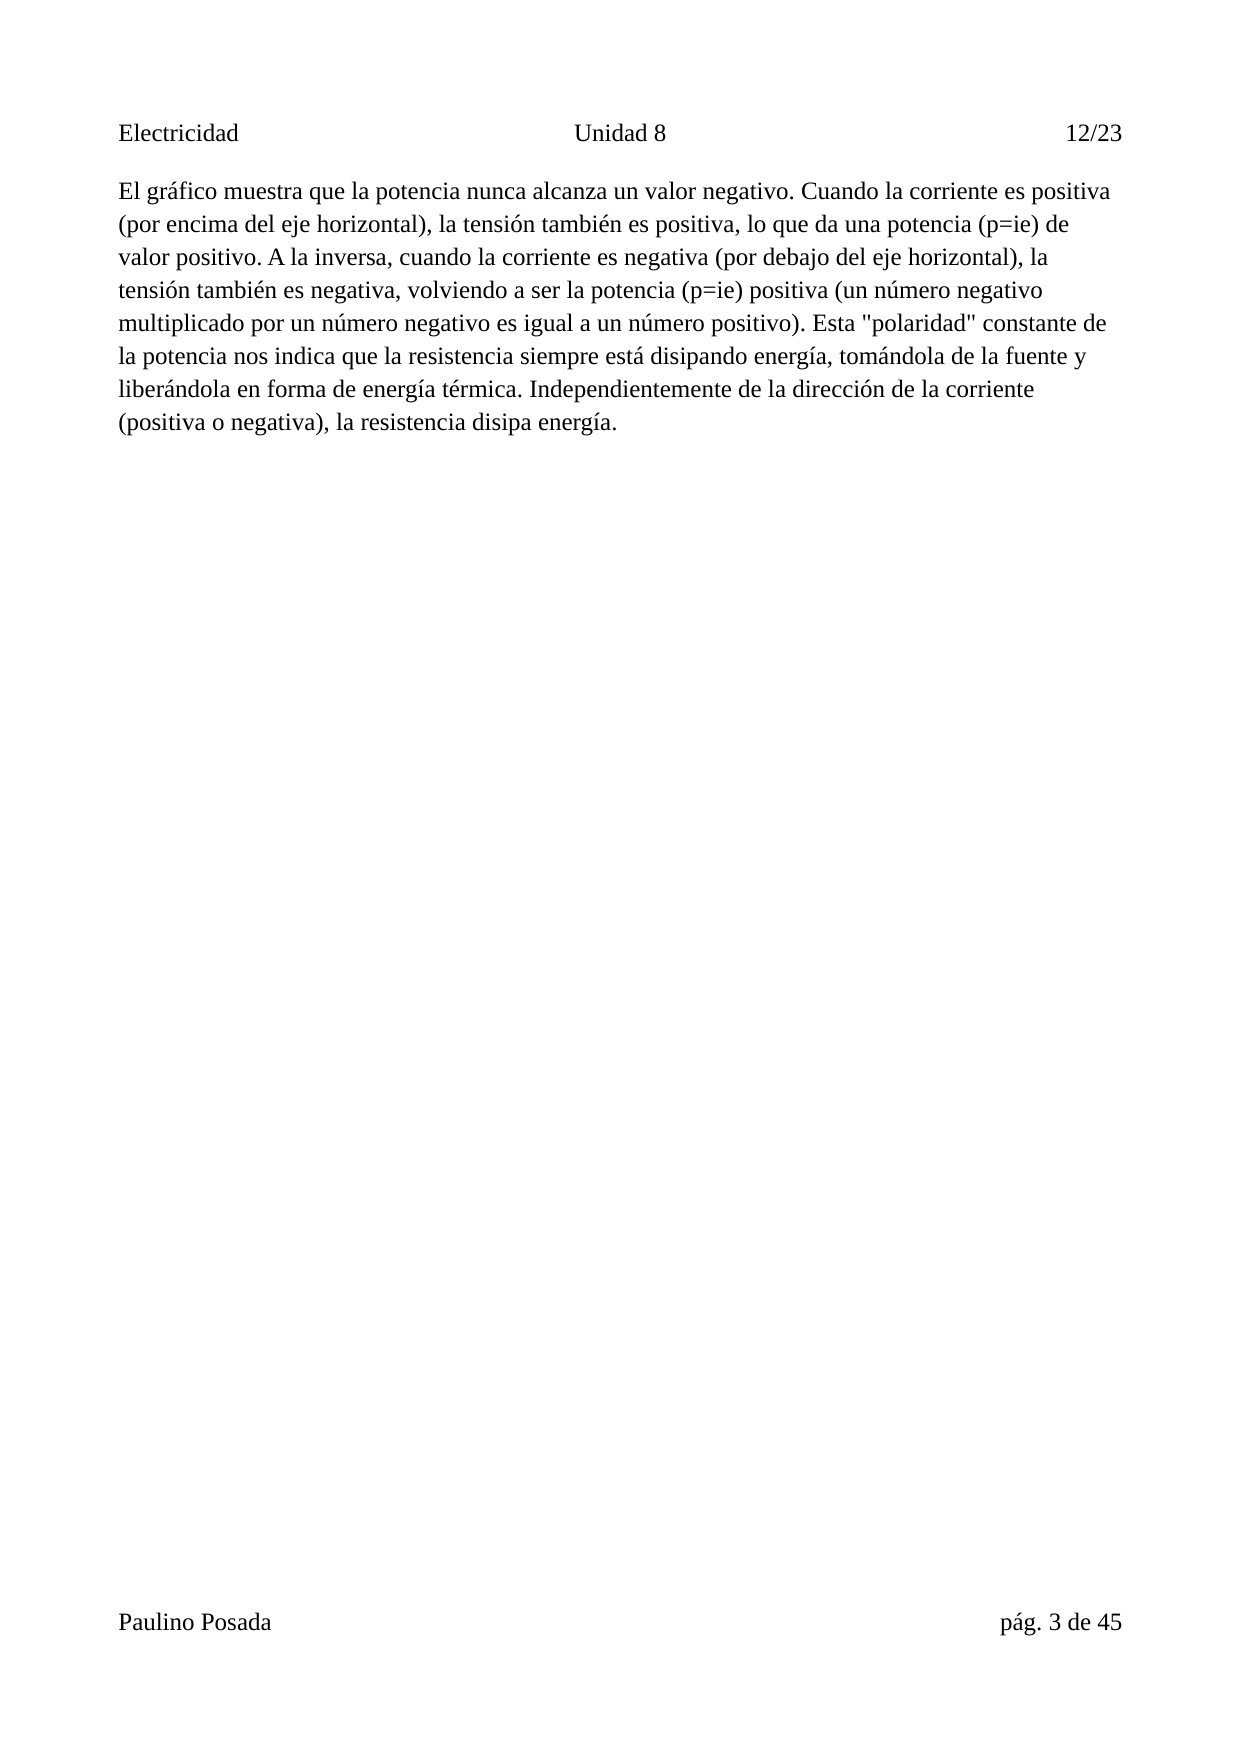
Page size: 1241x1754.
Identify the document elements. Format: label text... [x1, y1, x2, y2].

text El gráfico muestra que la potencia nunca alcanza un valor negativo. Cuando la corriente es positiva (por encima del eje horizontal), la tensión también es positiva, lo que da una potencia (p=ie) de valor positivo. A la inversa, cuando la corriente es negativa (por debajo del eje horizontal), la tensión también es negativa, volviendo a ser la potencia (p=ie) positiva (un número negativo multiplicado por un número negativo es igual a un número positivo). Esta "polaridad" constante de la potencia nos indica que la resistencia siempre está disipando energía, tomándola de la fuente y liberándola en forma de energía térmica. Independientemente de la dirección de la corriente (positiva o negativa), la resistencia disipa energía. [118, 176, 1122, 436]
